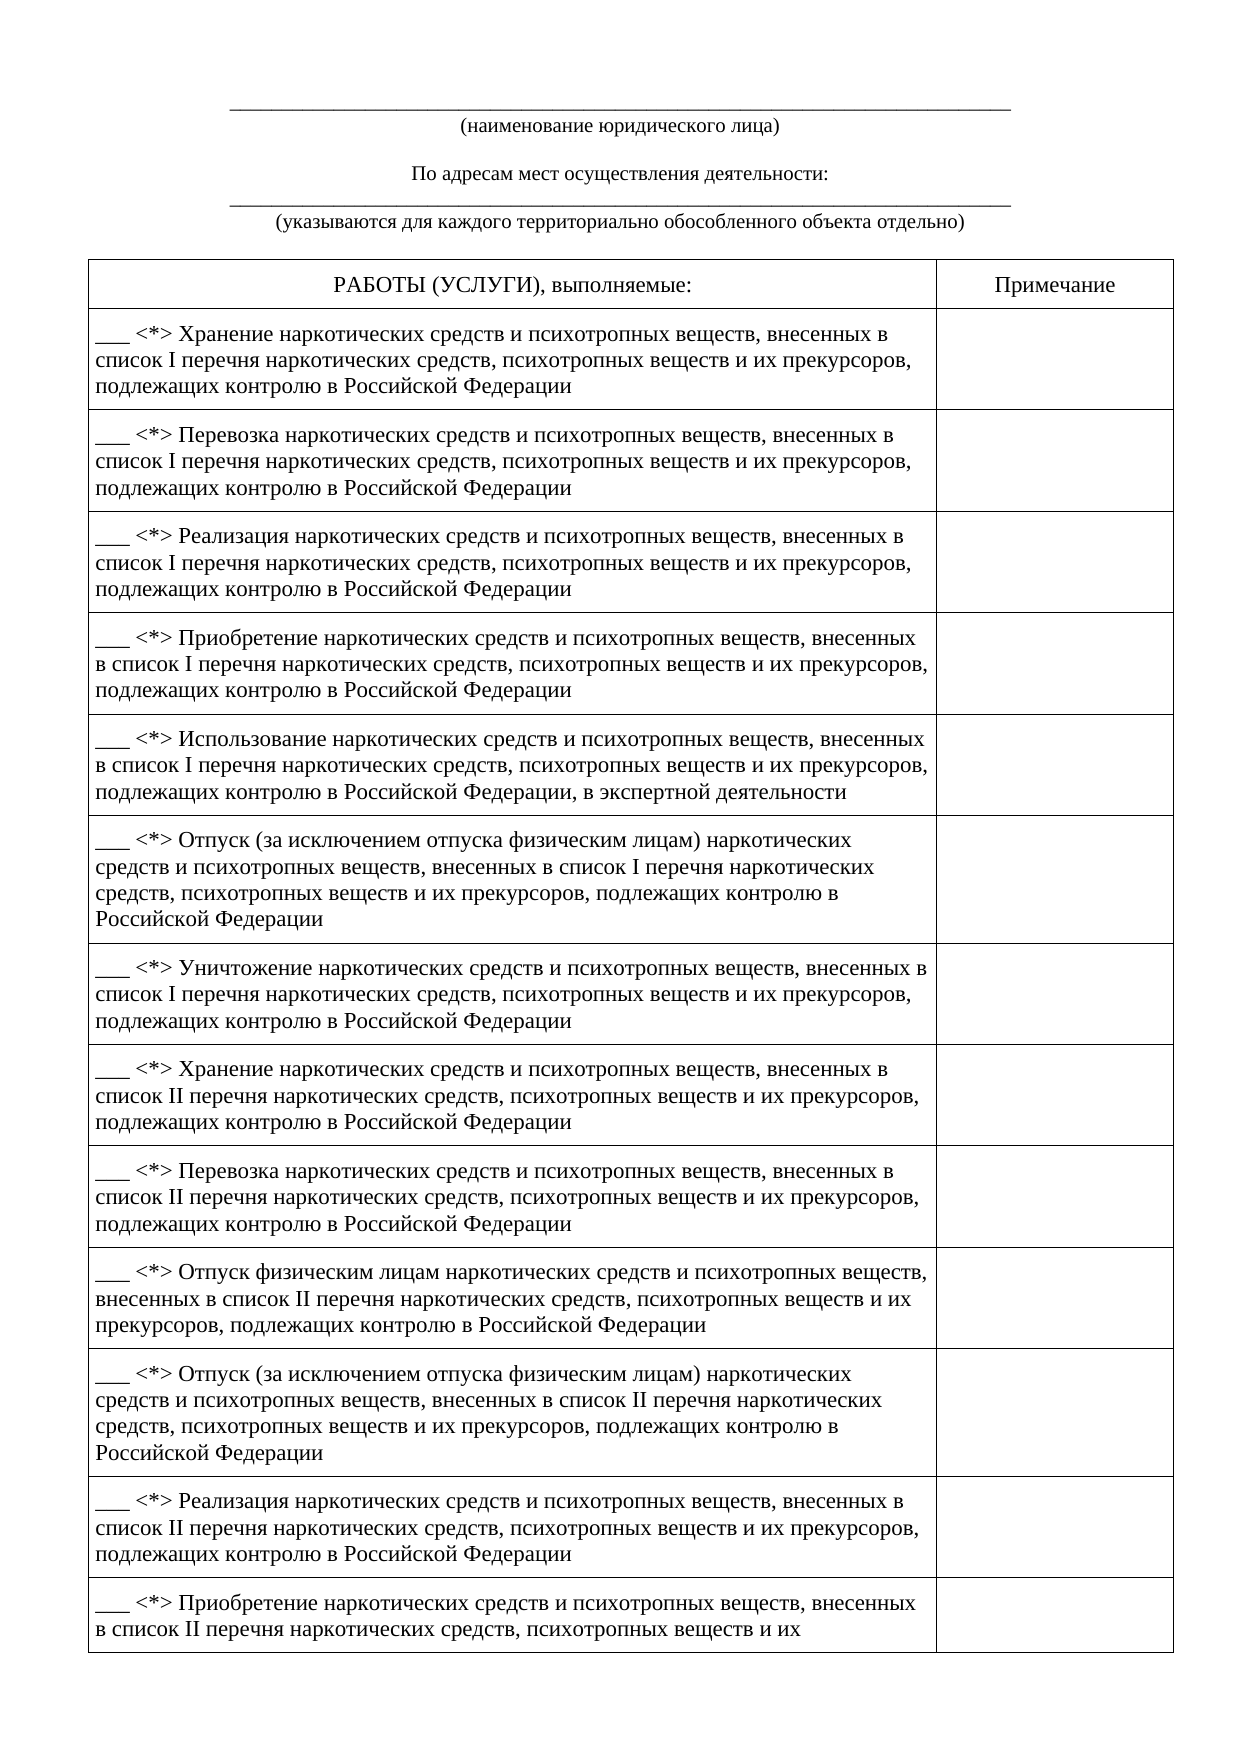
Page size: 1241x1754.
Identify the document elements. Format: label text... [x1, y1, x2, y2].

table_cell ___ <*> Уничтожение наркотических средств и психотропных веществ, внесенных в список I перечня наркотических средств, психотропных веществ и их прекурсоров, подлежащих контролю в Российской Федерации [89, 944, 936, 1044]
table_cell ___ <*> Отпуск (за исключением отпуска физическим лицам) наркотических средств и психотропных веществ, внесенных в список I перечня наркотических средств, психотропных веществ и их прекурсоров, подлежащих контролю в Российской Федерации [89, 816, 936, 942]
table_cell ___ <*> Использование наркотических средств и психотропных веществ, внесенных в список I перечня наркотических средств, психотропных веществ и их прекурсоров, подлежащих контролю в Российской Федерации, в экспертной деятельности [89, 715, 936, 815]
table_cell [937, 309, 1173, 409]
table_cell [937, 1477, 1173, 1577]
table_cell ___ <*> Перевозка наркотических средств и психотропных веществ, внесенных в список I перечня наркотических средств, психотропных веществ и их прекурсоров, подлежащих контролю в Российской Федерации [89, 410, 936, 511]
table_cell [937, 1146, 1173, 1247]
table_cell [937, 1045, 1173, 1145]
text По адресам мест осуществления деятельности: [89, 161, 1151, 185]
table_cell ___ <*> Отпуск физическим лицам наркотических средств и психотропных веществ, внесенных в список II перечня наркотических средств, психотропных веществ и их прекурсоров, подлежащих контролю в Российской Федерации [89, 1248, 936, 1348]
table_cell [937, 944, 1173, 1044]
text (указываются для каждого территориально обособленного объекта отдельно) [89, 209, 1151, 233]
text ___________________________________________________________________________ [89, 185, 1151, 209]
table_cell [937, 512, 1173, 612]
table_cell ___ <*> Реализация наркотических средств и психотропных веществ, внесенных в список I перечня наркотических средств, психотропных веществ и их прекурсоров, подлежащих контролю в Российской Федерации [89, 512, 936, 612]
table_cell ___ <*> Реализация наркотических средств и психотропных веществ, внесенных в список II перечня наркотических средств, психотропных веществ и их прекурсоров, подлежащих контролю в Российской Федерации [89, 1477, 936, 1577]
table_header Примечание [937, 260, 1173, 308]
table_cell [937, 1349, 1173, 1476]
table_cell ___ <*> Приобретение наркотических средств и психотропных веществ, внесенных в список II перечня наркотических средств, психотропных веществ и их [89, 1578, 936, 1652]
table_header РАБОТЫ (УСЛУГИ), выполняемые: [89, 260, 936, 308]
table_cell ___ <*> Приобретение наркотических средств и психотропных веществ, внесенных в список I перечня наркотических средств, психотропных веществ и их прекурсоров, подлежащих контролю в Российской Федерации [89, 613, 936, 713]
table_cell ___ <*> Перевозка наркотических средств и психотропных веществ, внесенных в список II перечня наркотических средств, психотропных веществ и их прекурсоров, подлежащих контролю в Российской Федерации [89, 1146, 936, 1247]
text (наименование юридического лица) [89, 113, 1151, 137]
table_cell [937, 715, 1173, 815]
table_cell [937, 1578, 1173, 1652]
table_cell [937, 1248, 1173, 1348]
table_cell [937, 816, 1173, 942]
table_cell ___ <*> Отпуск (за исключением отпуска физическим лицам) наркотических средств и психотропных веществ, внесенных в список II перечня наркотических средств, психотропных веществ и их прекурсоров, подлежащих контролю в Российской Федерации [89, 1349, 936, 1476]
text ___________________________________________________________________________ [89, 89, 1151, 113]
table_cell ___ <*> Хранение наркотических средств и психотропных веществ, внесенных в список I перечня наркотических средств, психотропных веществ и их прекурсоров, подлежащих контролю в Российской Федерации [89, 309, 936, 409]
table_cell [937, 613, 1173, 713]
table_cell ___ <*> Хранение наркотических средств и психотропных веществ, внесенных в список II перечня наркотических средств, психотропных веществ и их прекурсоров, подлежащих контролю в Российской Федерации [89, 1045, 936, 1145]
table_cell [937, 410, 1173, 511]
